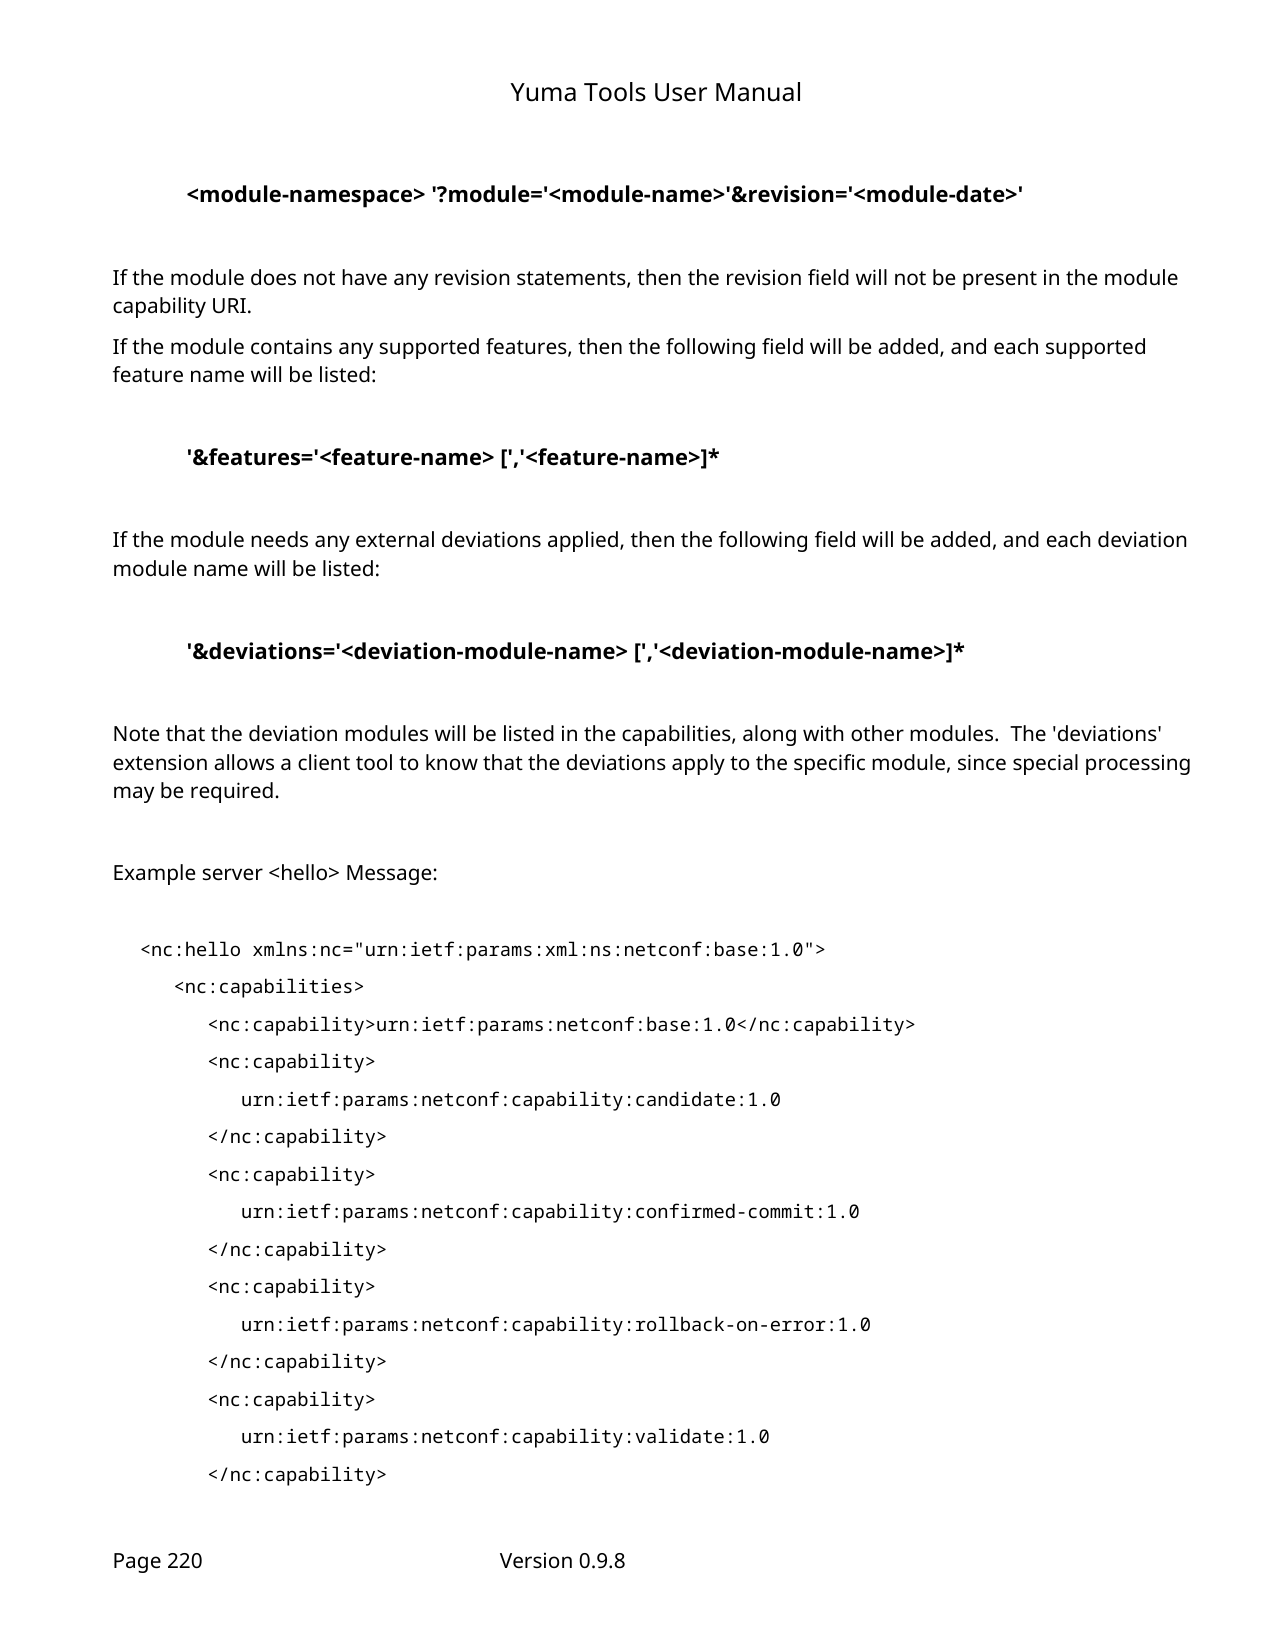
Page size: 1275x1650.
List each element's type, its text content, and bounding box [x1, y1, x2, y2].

text If the module needs any external deviations applied, then the following field will be added, and each deviation module name will be listed: [112, 526, 1200, 582]
text </nc:capability> [139, 1124, 1200, 1149]
text <nc:hello xmlns:nc="urn:ietf:params:xml:ns:netconf:base:1.0"> [139, 936, 1200, 962]
text </nc:capability> [139, 1461, 1200, 1487]
text <nc:capability> [139, 1274, 1200, 1299]
text If the module contains any supported features, then the following field will be added, and each supported feature name will be listed: [112, 332, 1200, 389]
text urn:ietf:params:netconf:capability:confirmed-commit:1.0 [139, 1199, 1200, 1224]
text Example server <hello> Message: [112, 858, 1200, 886]
text <nc:capability> [139, 1049, 1200, 1074]
text <nc:capability> [139, 1161, 1200, 1187]
text urn:ietf:params:netconf:capability:rollback-on-error:1.0 [139, 1311, 1200, 1337]
text <nc:capability>urn:ietf:params:netconf:base:1.0</nc:capability> [139, 1011, 1200, 1037]
text <nc:capability> [139, 1386, 1200, 1412]
text <nc:capabilities> [139, 974, 1200, 999]
text If the module does not have any revision statements, then the revision field will not be present in the module capability URI. [112, 263, 1200, 319]
text '&features='<feature-name> [','<feature-name>]* [112, 442, 1200, 472]
text </nc:capability> [139, 1236, 1200, 1262]
text urn:ietf:params:netconf:capability:candidate:1.0 [139, 1086, 1200, 1112]
text </nc:capability> [139, 1349, 1200, 1374]
text '&deviations='<deviation-module-name> [','<deviation-module-name>]* [112, 636, 1200, 666]
text <module-namespace> '?module='<module-name>'&revision='<module-date>' [112, 179, 1200, 209]
text Note that the deviation modules will be listed in the capabilities, along with other modules. The 'deviations' extension allows a client tool to know that the deviations apply to the specific module, since special processing may be required. [112, 719, 1200, 804]
text urn:ietf:params:netconf:capability:validate:1.0 [139, 1424, 1200, 1449]
